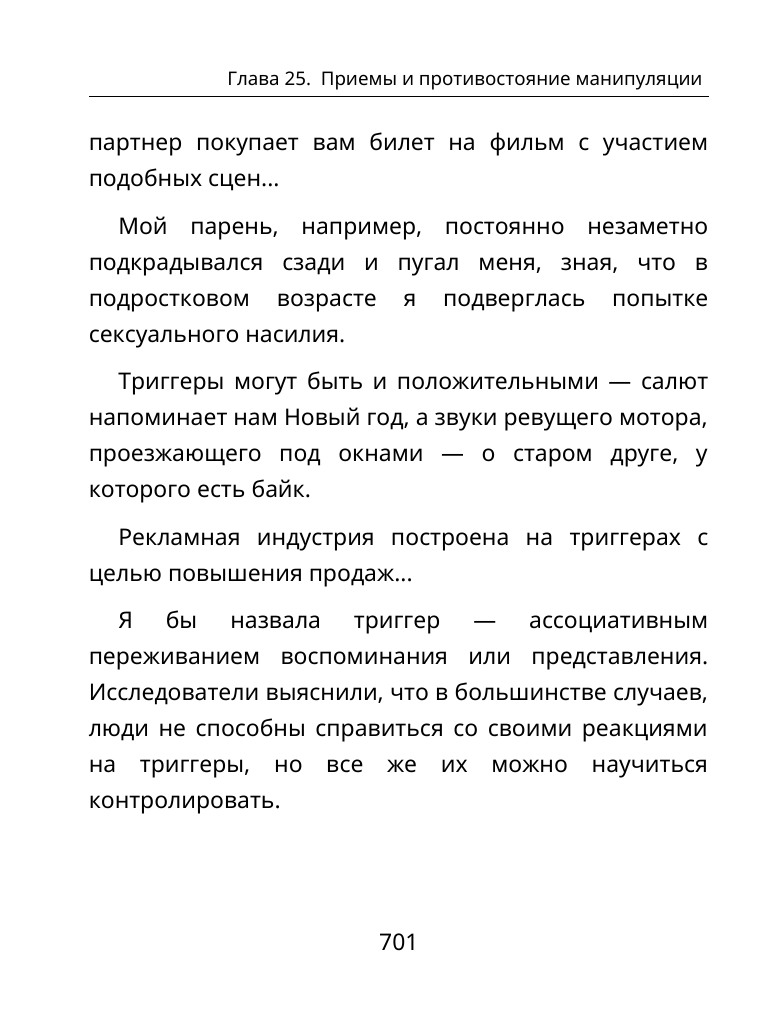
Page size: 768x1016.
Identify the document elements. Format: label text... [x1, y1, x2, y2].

text Рекламная индустрия построена на триггерах с целью повышения продаж... [88, 521, 709, 588]
text Я бы назвала триггер — ассоциативным переживанием воспоминания или представления. Исследователи выяснили, что в большинстве случаев, люди не способны справиться со своими реакциями на триггеры, но все же их можно научиться контролировать. [88, 604, 709, 815]
text партнер покупает вам билет на фильм с участием подобных сцен... [88, 126, 709, 193]
text Мой парень, например, постоянно незаметно подкрадывался сзади и пугал меня, зная, что в подростковом возрасте я подверглась попытке сексуального насилия. [88, 210, 709, 349]
text Триггеры могут быть и положительными — салют напоминает нам Новый год, а звуки ревущего мотора, проезжающего под окнами — о старом друге, у которого есть байк. [88, 365, 709, 504]
